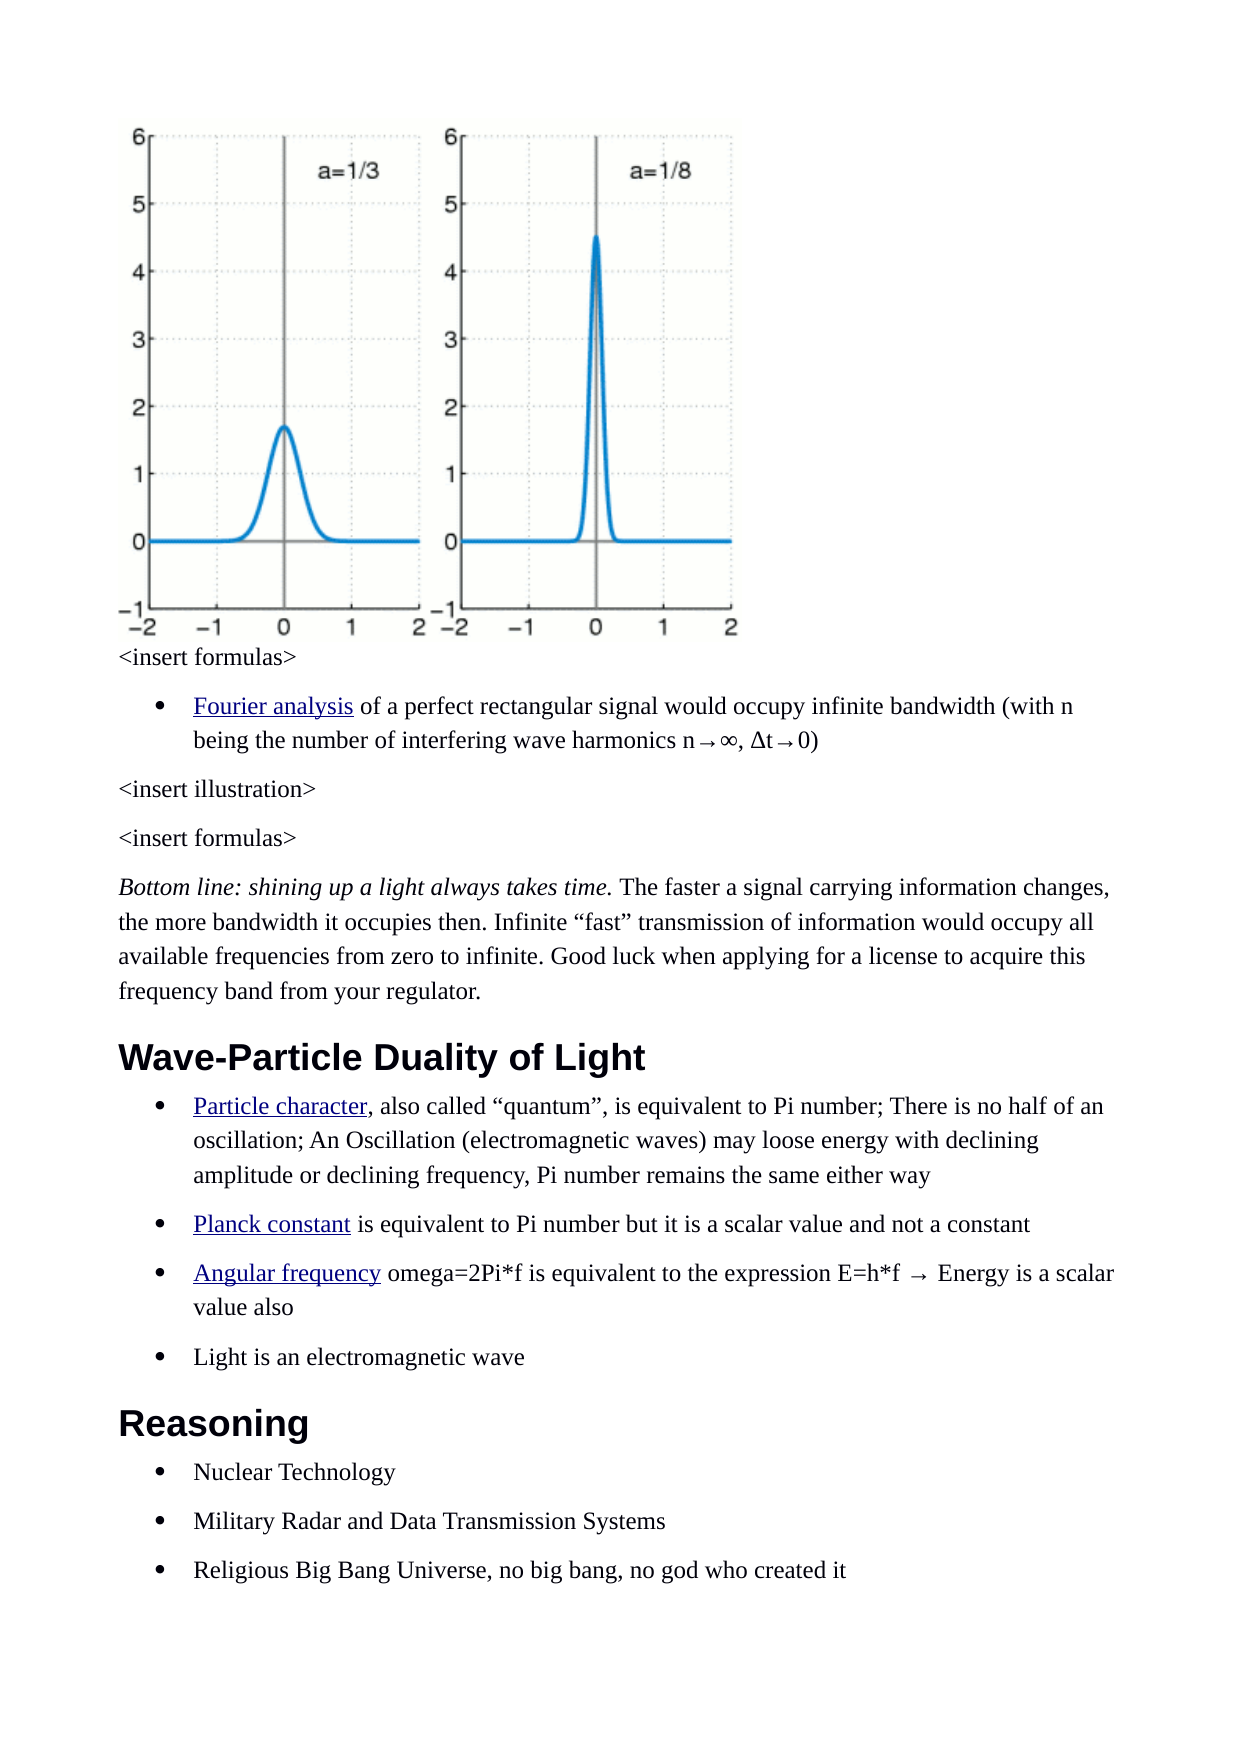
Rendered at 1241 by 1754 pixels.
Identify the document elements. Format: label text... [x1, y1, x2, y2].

list Particle character, also called “quantum”, is equivalent to Pi number; There is no half of an oscillation; An Oscillation (electromagnetic waves) may loose energy with declining amplitude or declining frequency, Pi number remains the same either way [156, 1091, 1122, 1189]
text Bottom line: shining up a light always takes time. The faster a signal carrying information changes, the more bandwidth it occupies then. Infinite “fast” transmission of information would occupy all available frequencies from zero to infinite. Good luck when applying for a license to acquire this frequency band from your regulator. [118, 872, 1122, 1004]
text <insert formulas> [118, 823, 1122, 852]
list Planck constant is equivalent to Pi number but it is a scalar value and not a constant [156, 1209, 1122, 1238]
list Nuclear Technology [156, 1457, 1122, 1485]
text <insert illustration> [118, 774, 1122, 803]
subtitle Wave-Particle Duality of Light [118, 1035, 1122, 1078]
list Angular frequency omega=2Pi*f is equivalent to the expression E=h*f → Energy is a scalar value also [156, 1258, 1122, 1321]
list Religious Big Bang Universe, no big bang, no god who created it [156, 1555, 1122, 1583]
list Military Radar and Data Transmission Systems [156, 1506, 1122, 1534]
list Fourier analysis of a perfect rectangular signal would occupy infinite bandwidth (with n being the number of interfering wave harmonics n→∞, ∆t→0) [156, 691, 1122, 754]
list Light is an electromagnetic wave [156, 1342, 1122, 1370]
picture [118, 118, 743, 642]
subtitle Reasoning [118, 1401, 1122, 1444]
text <insert formulas> [118, 642, 1122, 670]
